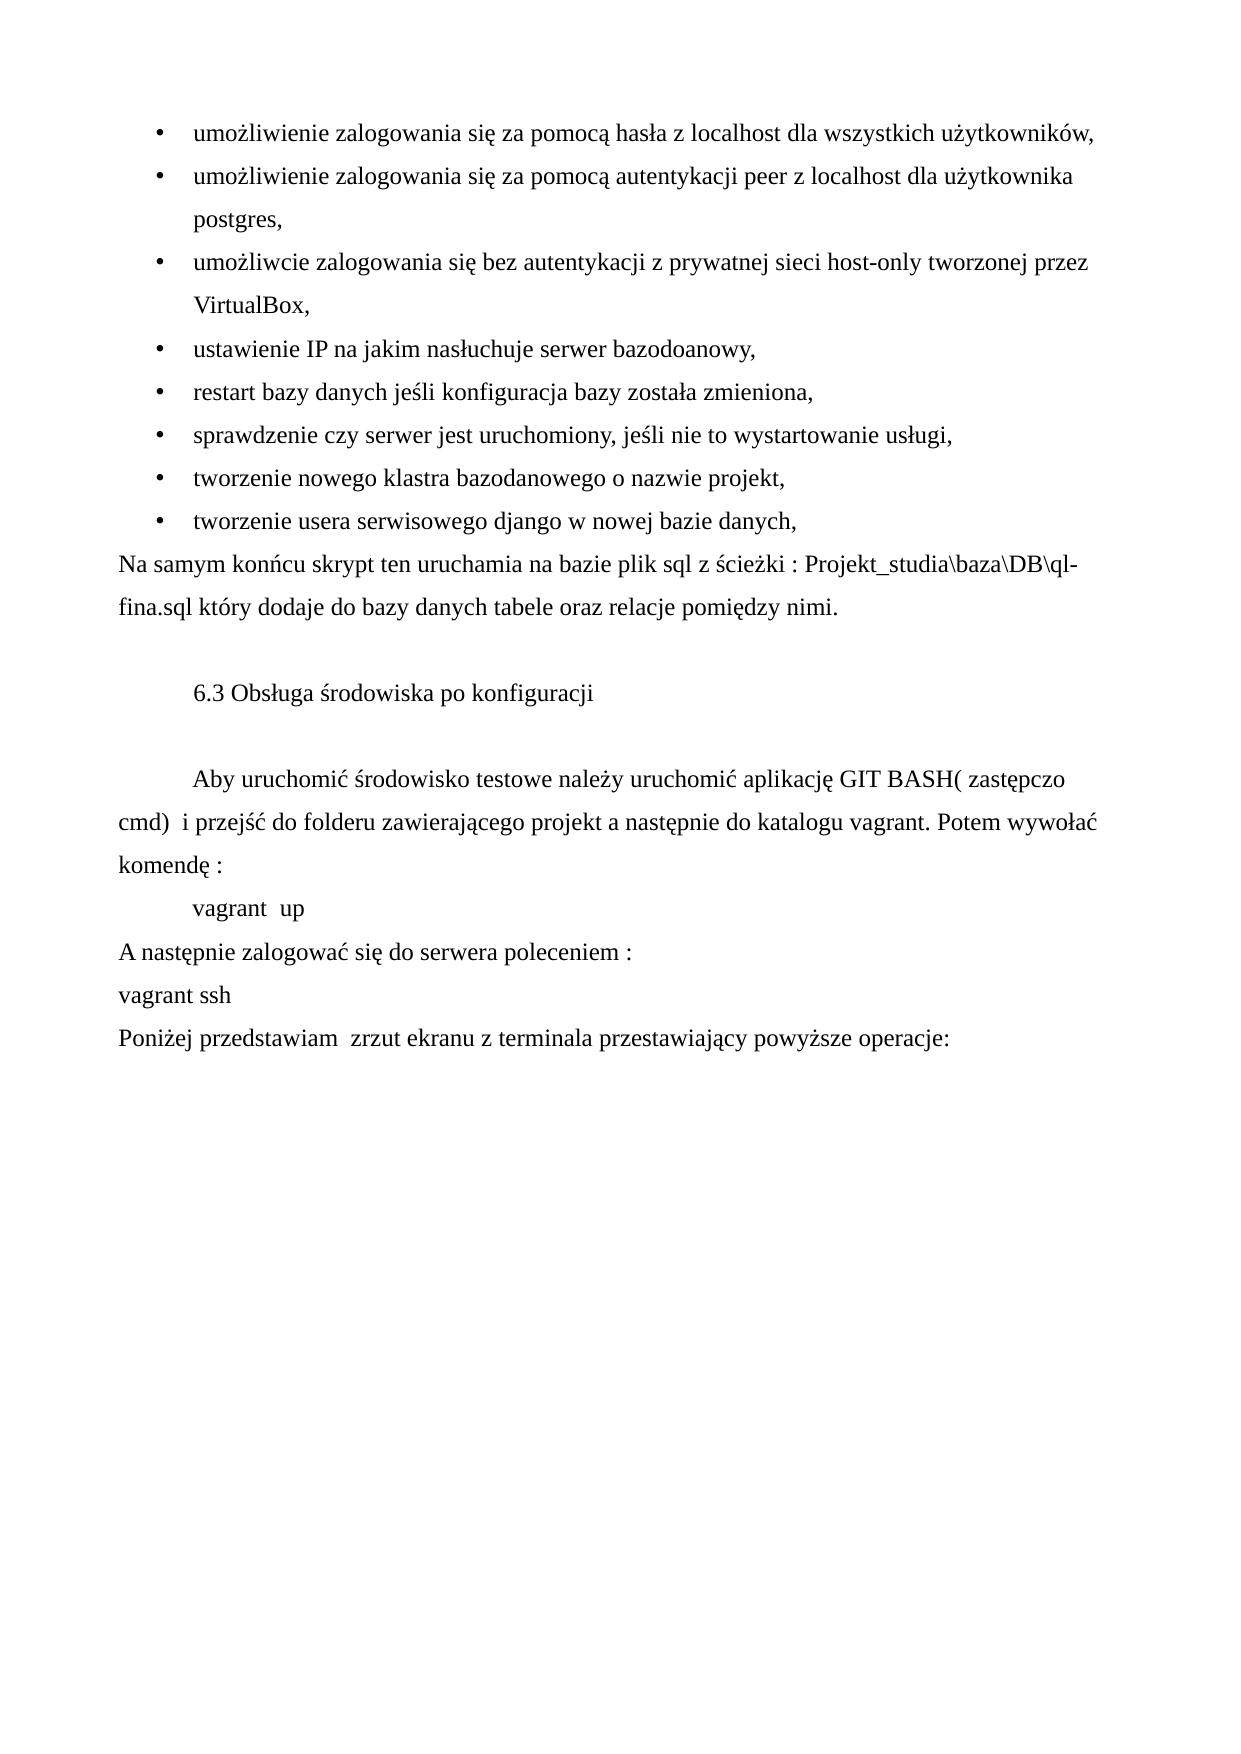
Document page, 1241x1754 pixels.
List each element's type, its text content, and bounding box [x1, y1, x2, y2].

list Obsługa środowiska po konfiguracji [193, 678, 1122, 707]
text Na samym konńcu skrypt ten uruchamia na bazie plik sql z ścieżki : Projekt_studia\baza\DB\ql-fina.sql który dodaje do bazy danych tabele oraz relacje pomiędzy nimi. [118, 549, 1122, 621]
list tworzenie nowego klastra bazodanowego o nazwie projekt, [156, 463, 1122, 492]
list restart bazy danych jeśli konfiguracja bazy została zmieniona, [156, 377, 1122, 406]
list ustawienie IP na jakim nasłuchuje serwer bazodoanowy, [156, 334, 1122, 362]
text Poniżej przedstawiam zrzut ekranu z terminala przestawiający powyższe operacje: [118, 1023, 1122, 1052]
list sprawdzenie czy serwer jest uruchomiony, jeśli nie to wystartowanie usługi, [156, 420, 1122, 449]
text vagrant up [118, 893, 1122, 922]
list umożliwcie zalogowania się bez autentykacji z prywatnej sieci host-only tworzonej przez VirtualBox, [156, 247, 1122, 319]
text vagrant ssh [118, 980, 1122, 1008]
text A następnie zalogować się do serwera poleceniem : [118, 937, 1122, 965]
text Aby uruchomić środowisko testowe należy uruchomić aplikację GIT BASH( zastępczo cmd) i przejść do folderu zawierającego projekt a następnie do katalogu vagrant. Potem wywołać komendę : [118, 764, 1122, 879]
list umożliwienie zalogowania się za pomocą autentykacji peer z localhost dla użytkownika postgres, [156, 161, 1122, 233]
list tworzenie usera serwisowego django w nowej bazie danych, [156, 506, 1122, 535]
list umożliwienie zalogowania się za pomocą hasła z localhost dla wszystkich użytkowników, [156, 118, 1122, 147]
